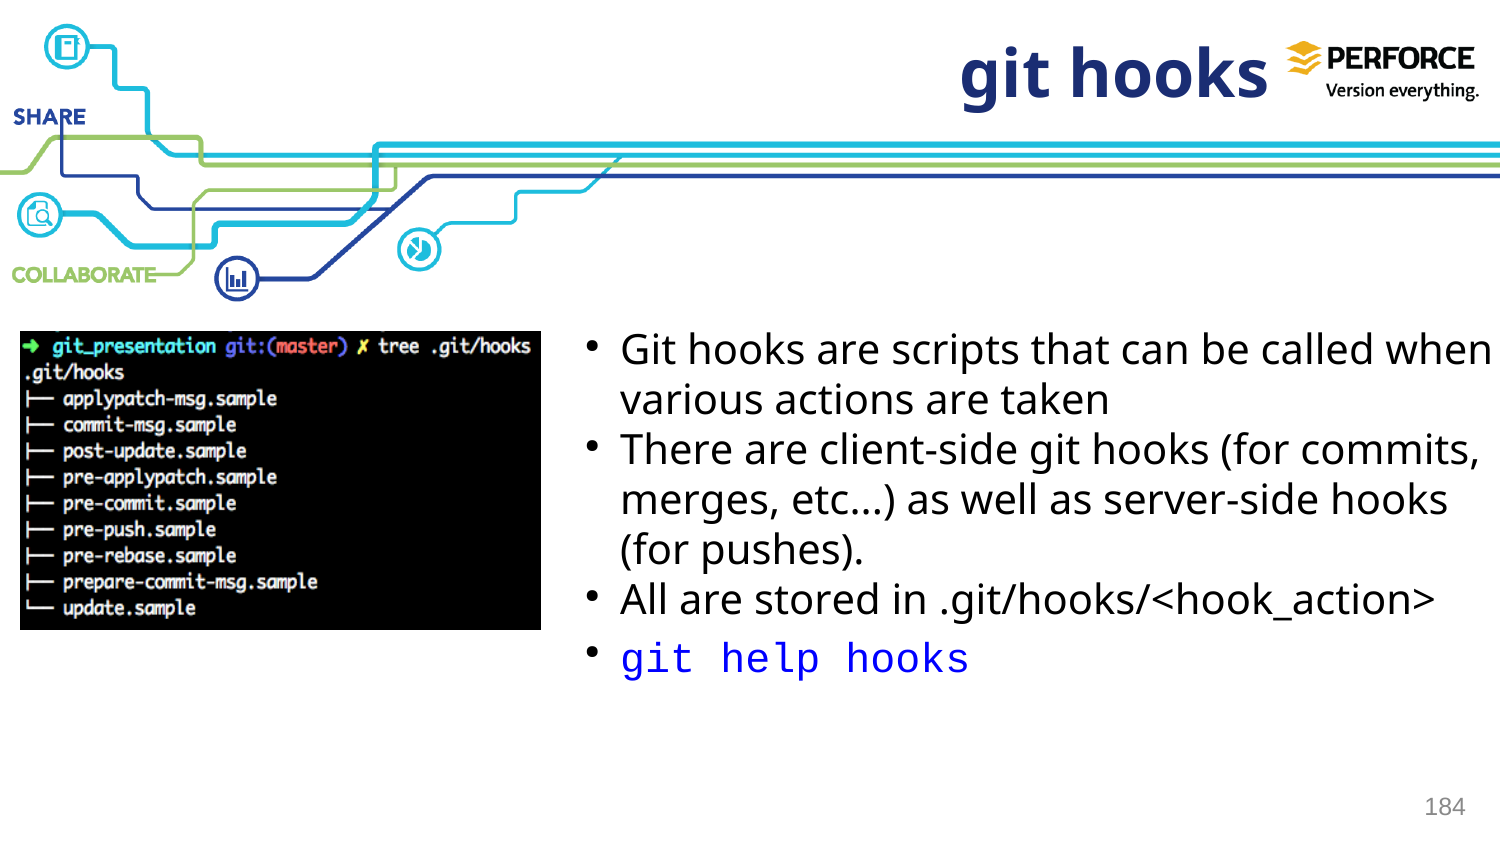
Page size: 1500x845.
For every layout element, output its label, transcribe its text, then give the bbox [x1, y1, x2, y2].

picture [0, 0, 1500, 845]
text_box Git hooks are scripts that can be called when various actions are taken There are client-side git hooks (for commits, merges, etc...) as well as server-side hooks (for pushes). All are stored in .git/hooks/<hook_action> git help hooks [570, 315, 1500, 845]
title git hooks [945, 0, 1291, 198]
